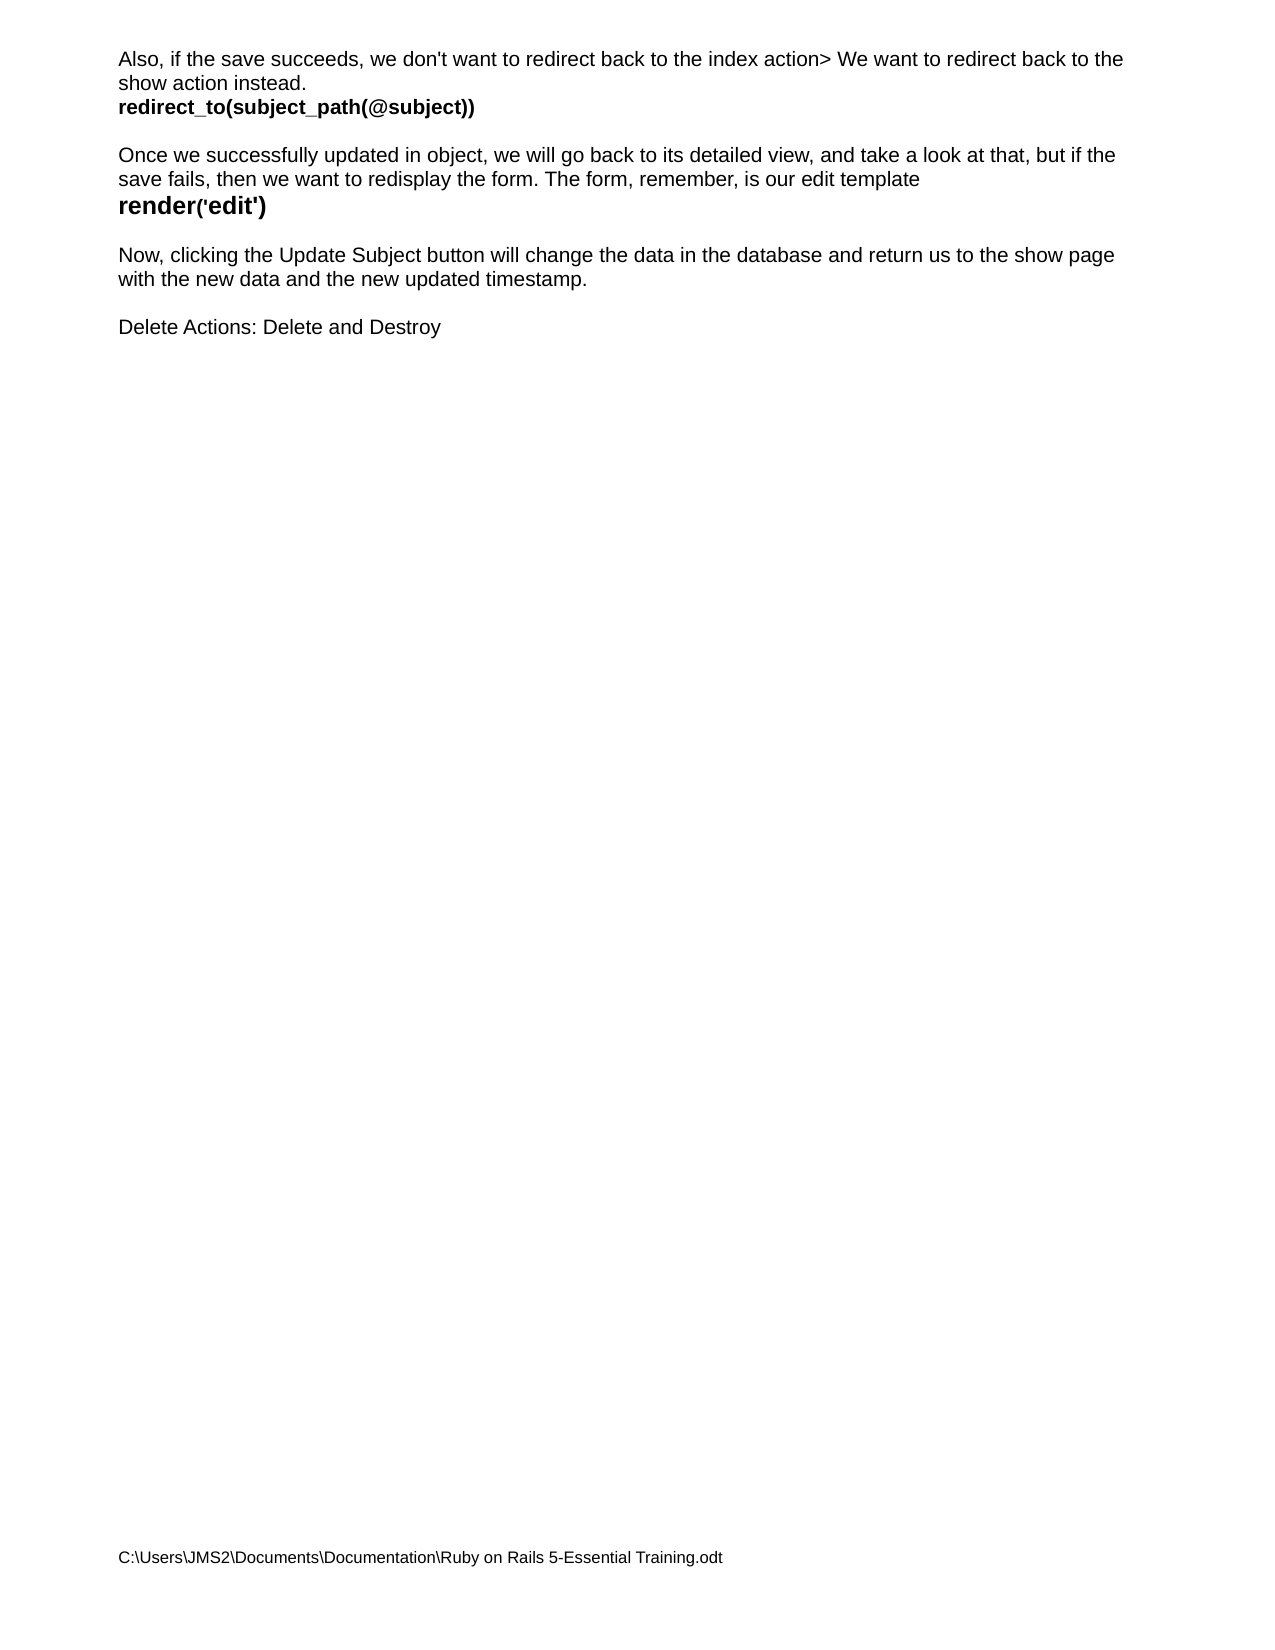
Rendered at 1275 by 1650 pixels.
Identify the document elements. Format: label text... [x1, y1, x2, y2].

text Also, if the save succeeds, we don't want to redirect back to the index action> We want to redirect back to the show action instead. [118, 47, 1157, 95]
subtitle render('edit') [118, 191, 1157, 219]
text Once we successfully updated in object, we will go back to its detailed view, and take a look at that, but if the save fails, then we want to redisplay the form. The form, remember, is our edit template [118, 143, 1157, 191]
text Delete Actions: Delete and Destroy [118, 315, 1157, 339]
subtitle redirect_to(subject_path(@subject)) [118, 95, 1157, 119]
text Now, clicking the Update Subject button will change the data in the database and return us to the show page with the new data and the new updated timestamp. [118, 243, 1157, 291]
